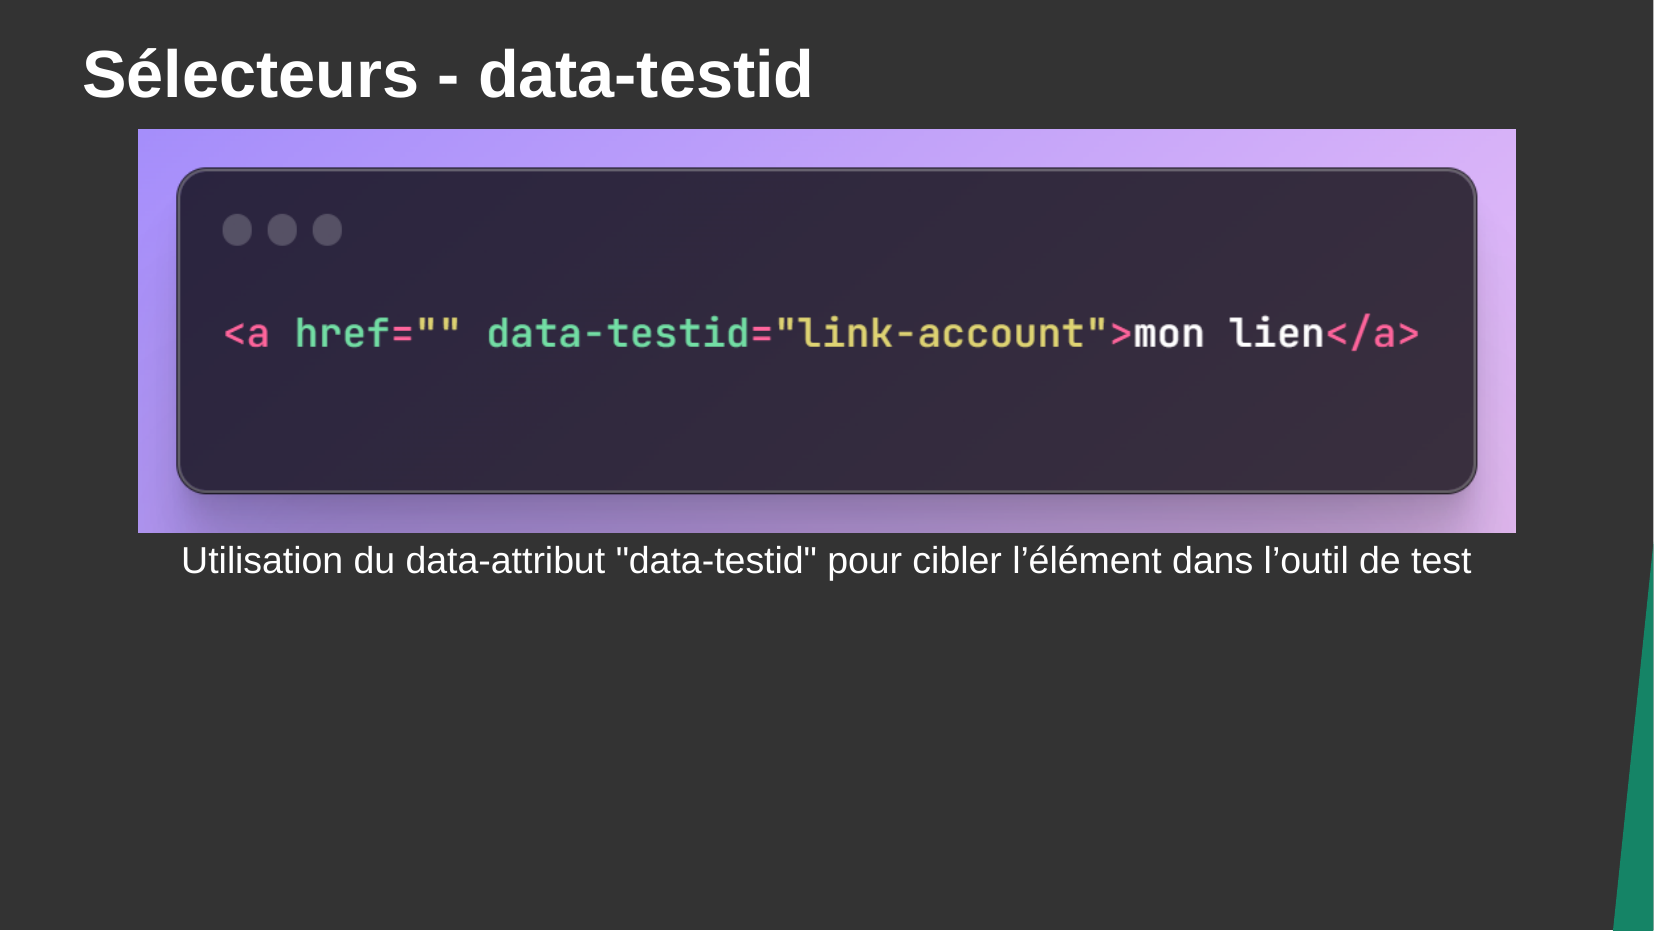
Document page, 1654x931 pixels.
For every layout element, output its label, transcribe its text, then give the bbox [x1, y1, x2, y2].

text_box Utilisation du data-attribut "data-testid" pour cibler l’élément dans l’outil de test [141, 533, 1512, 591]
text_box [1612, 536, 1654, 931]
title Sélecteurs - data-testid [82, 37, 886, 119]
picture [138, 129, 1516, 533]
